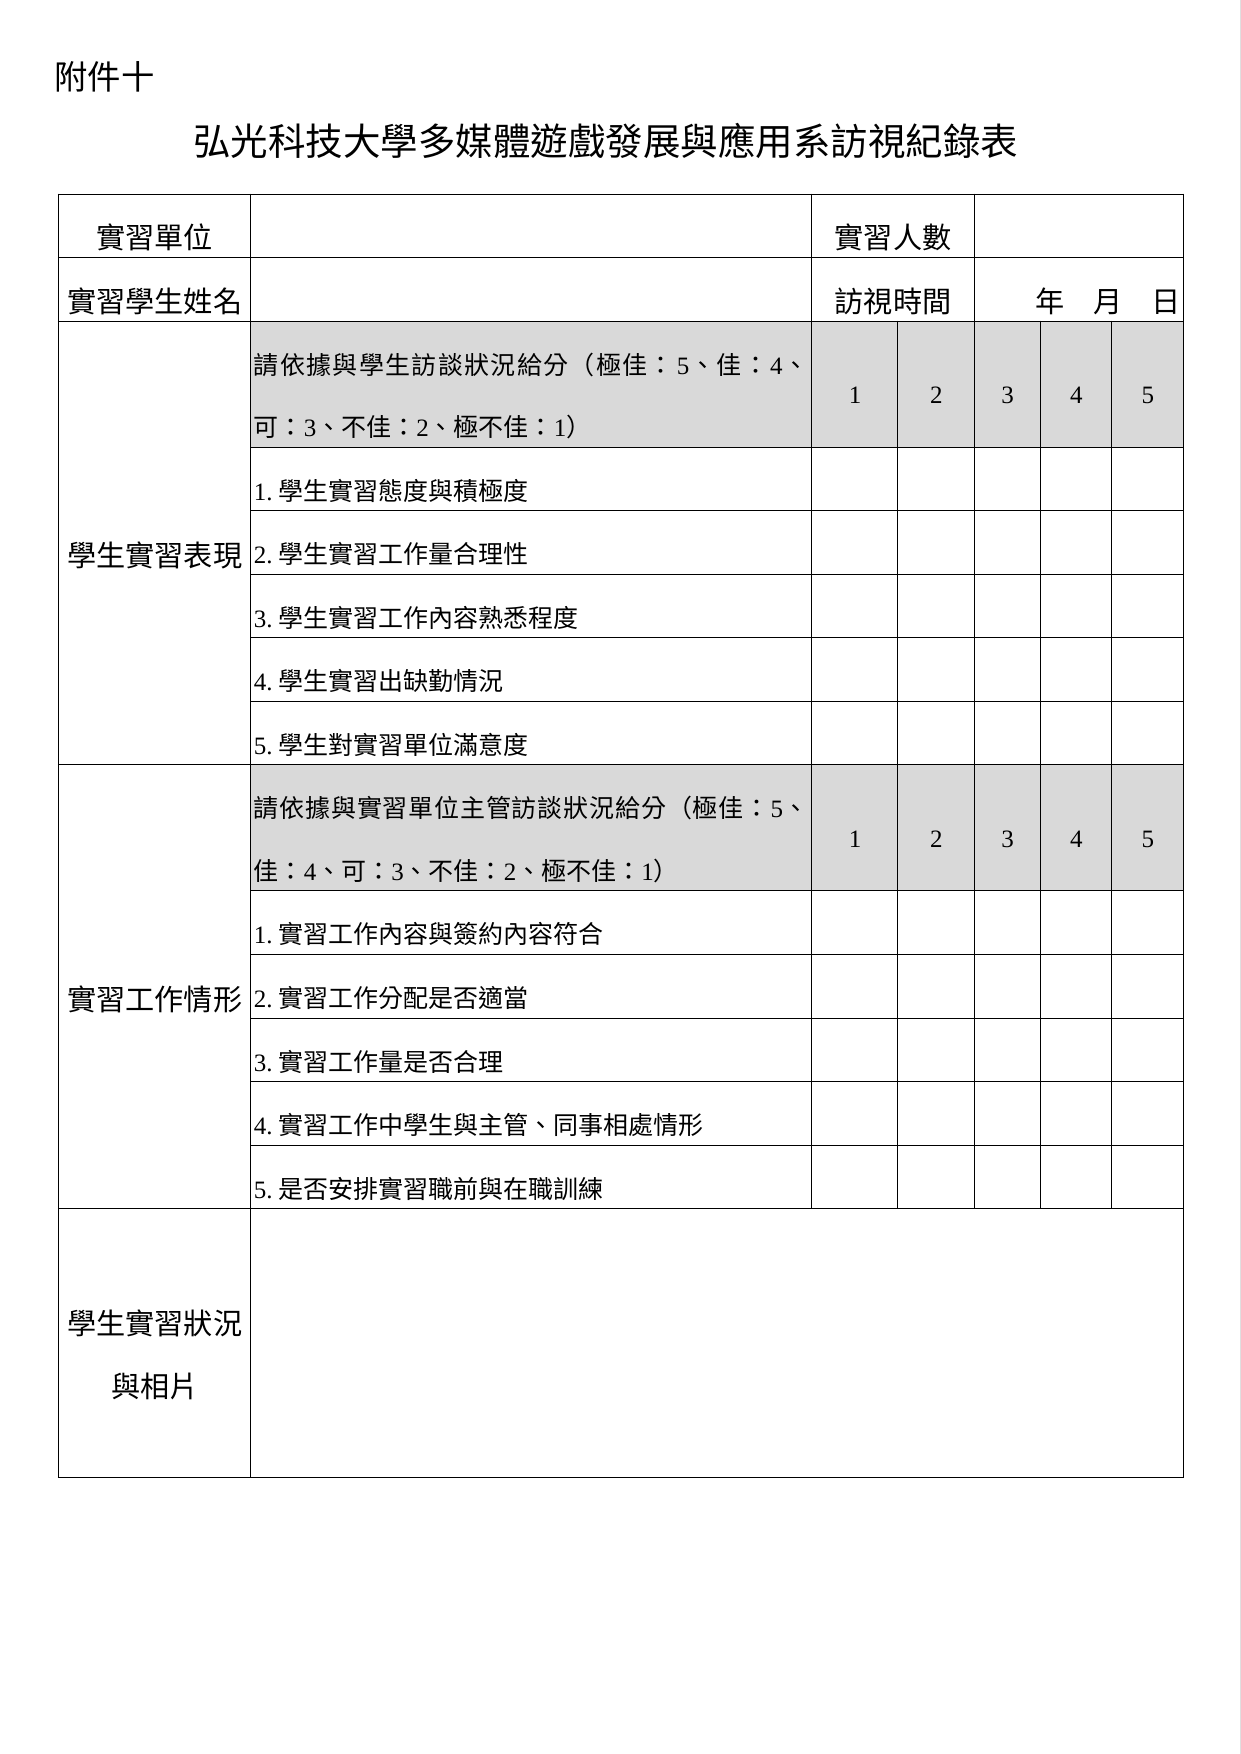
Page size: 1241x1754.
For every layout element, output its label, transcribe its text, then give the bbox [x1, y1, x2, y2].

table_header [975, 195, 1183, 257]
table_cell 5 [1112, 322, 1183, 447]
table_cell 3 [975, 322, 1040, 447]
table_cell 訪視時間 [812, 258, 974, 321]
table_cell [1112, 575, 1183, 637]
table_cell [812, 1082, 897, 1144]
table_cell [812, 448, 897, 510]
table_cell [975, 575, 1040, 637]
table_cell [898, 702, 974, 764]
table_cell 請依據與學生訪談狀況給分（極佳：5、佳：4、可：3、不佳：2、極不佳：1） [251, 322, 811, 447]
table_cell 實習工作情形 [59, 765, 250, 1208]
table_cell 2. 實習工作分配是否適當 [251, 955, 811, 1017]
table_cell [812, 1019, 897, 1081]
table_cell [975, 1146, 1040, 1208]
table_cell [1112, 448, 1183, 510]
table_cell 2 [898, 765, 974, 890]
table_cell [975, 511, 1040, 574]
text 附件十二 [54, 50, 186, 103]
table_cell 4 [1041, 322, 1111, 447]
table_cell [898, 1146, 974, 1208]
table_cell [898, 1019, 974, 1081]
table_cell 請依據與實習單位主管訪談狀況給分（極佳：5、佳：4、可：3、不佳：2、極不佳：1） [251, 765, 811, 890]
table_cell [1041, 702, 1111, 764]
table_cell [975, 1082, 1040, 1144]
table_cell [1041, 1082, 1111, 1144]
table_cell 1 [812, 765, 897, 890]
table_cell [898, 448, 974, 510]
table_cell 3. 學生實習工作內容熟悉程度 [251, 575, 811, 637]
table_cell [812, 891, 897, 954]
table_cell [1041, 511, 1111, 574]
table_cell 1. 實習工作內容與簽約內容符合 [251, 891, 811, 954]
text [40, 43, 202, 110]
table_cell [1041, 448, 1111, 510]
table_cell 1. 學生實習態度與積極度 [251, 448, 811, 510]
table_cell [1112, 1146, 1183, 1208]
table_cell 學生實習狀況與相片 [59, 1209, 250, 1477]
table_cell [1112, 955, 1183, 1017]
table_cell [1041, 1146, 1111, 1208]
table_cell [898, 511, 974, 574]
table_cell [898, 891, 974, 954]
table_cell 5. 是否安排實習職前與在職訓練 [251, 1146, 811, 1208]
table_cell 年 月 日 [975, 258, 1183, 321]
table_cell [1112, 702, 1183, 764]
table_cell [898, 575, 974, 637]
table_cell [975, 702, 1040, 764]
table_cell [975, 955, 1040, 1017]
table_header 實習單位 [59, 195, 250, 257]
table_cell [251, 258, 811, 321]
table_cell 5. 學生對實習單位滿意度 [251, 702, 811, 764]
table_cell 實習學生姓名 [59, 258, 250, 321]
table_cell 2 [898, 322, 974, 447]
table_cell [1112, 1082, 1183, 1144]
table_cell 3 [975, 765, 1040, 890]
table_cell [812, 575, 897, 637]
table_cell [1041, 891, 1111, 954]
table_cell [975, 448, 1040, 510]
table_cell 4. 實習工作中學生與主管、同事相處情形 [251, 1082, 811, 1144]
table_cell [975, 1019, 1040, 1081]
table_cell [1112, 1019, 1183, 1081]
table_cell [251, 1209, 1183, 1477]
table_cell [1112, 891, 1183, 954]
text 弘光科技大學多媒體遊戲發展與應用系訪視紀錄表 [118, 112, 1122, 166]
table_cell [898, 1082, 974, 1144]
table_cell [898, 955, 974, 1017]
table_cell 2. 學生實習工作量合理性 [251, 511, 811, 574]
table_header 實習人數 [812, 195, 974, 257]
table_cell [1041, 638, 1111, 701]
table_cell [812, 511, 897, 574]
table_header [251, 195, 811, 257]
table_cell [898, 638, 974, 701]
table_cell [1112, 511, 1183, 574]
table_cell 學生實習表現 [59, 322, 250, 764]
table_cell 3. 實習工作量是否合理 [251, 1019, 811, 1081]
table_cell 5 [1112, 765, 1183, 890]
table_cell [1041, 575, 1111, 637]
table_cell 1 [812, 322, 897, 447]
table_cell [1041, 955, 1111, 1017]
table_cell [975, 638, 1040, 701]
table_cell 4. 學生實習出缺勤情況 [251, 638, 811, 701]
table_cell [812, 1146, 897, 1208]
table_cell 4 [1041, 765, 1111, 890]
table_cell [975, 891, 1040, 954]
table_cell [812, 702, 897, 764]
table_cell [812, 638, 897, 701]
table_cell [1041, 1019, 1111, 1081]
table_cell [812, 955, 897, 1017]
table_cell [1112, 638, 1183, 701]
